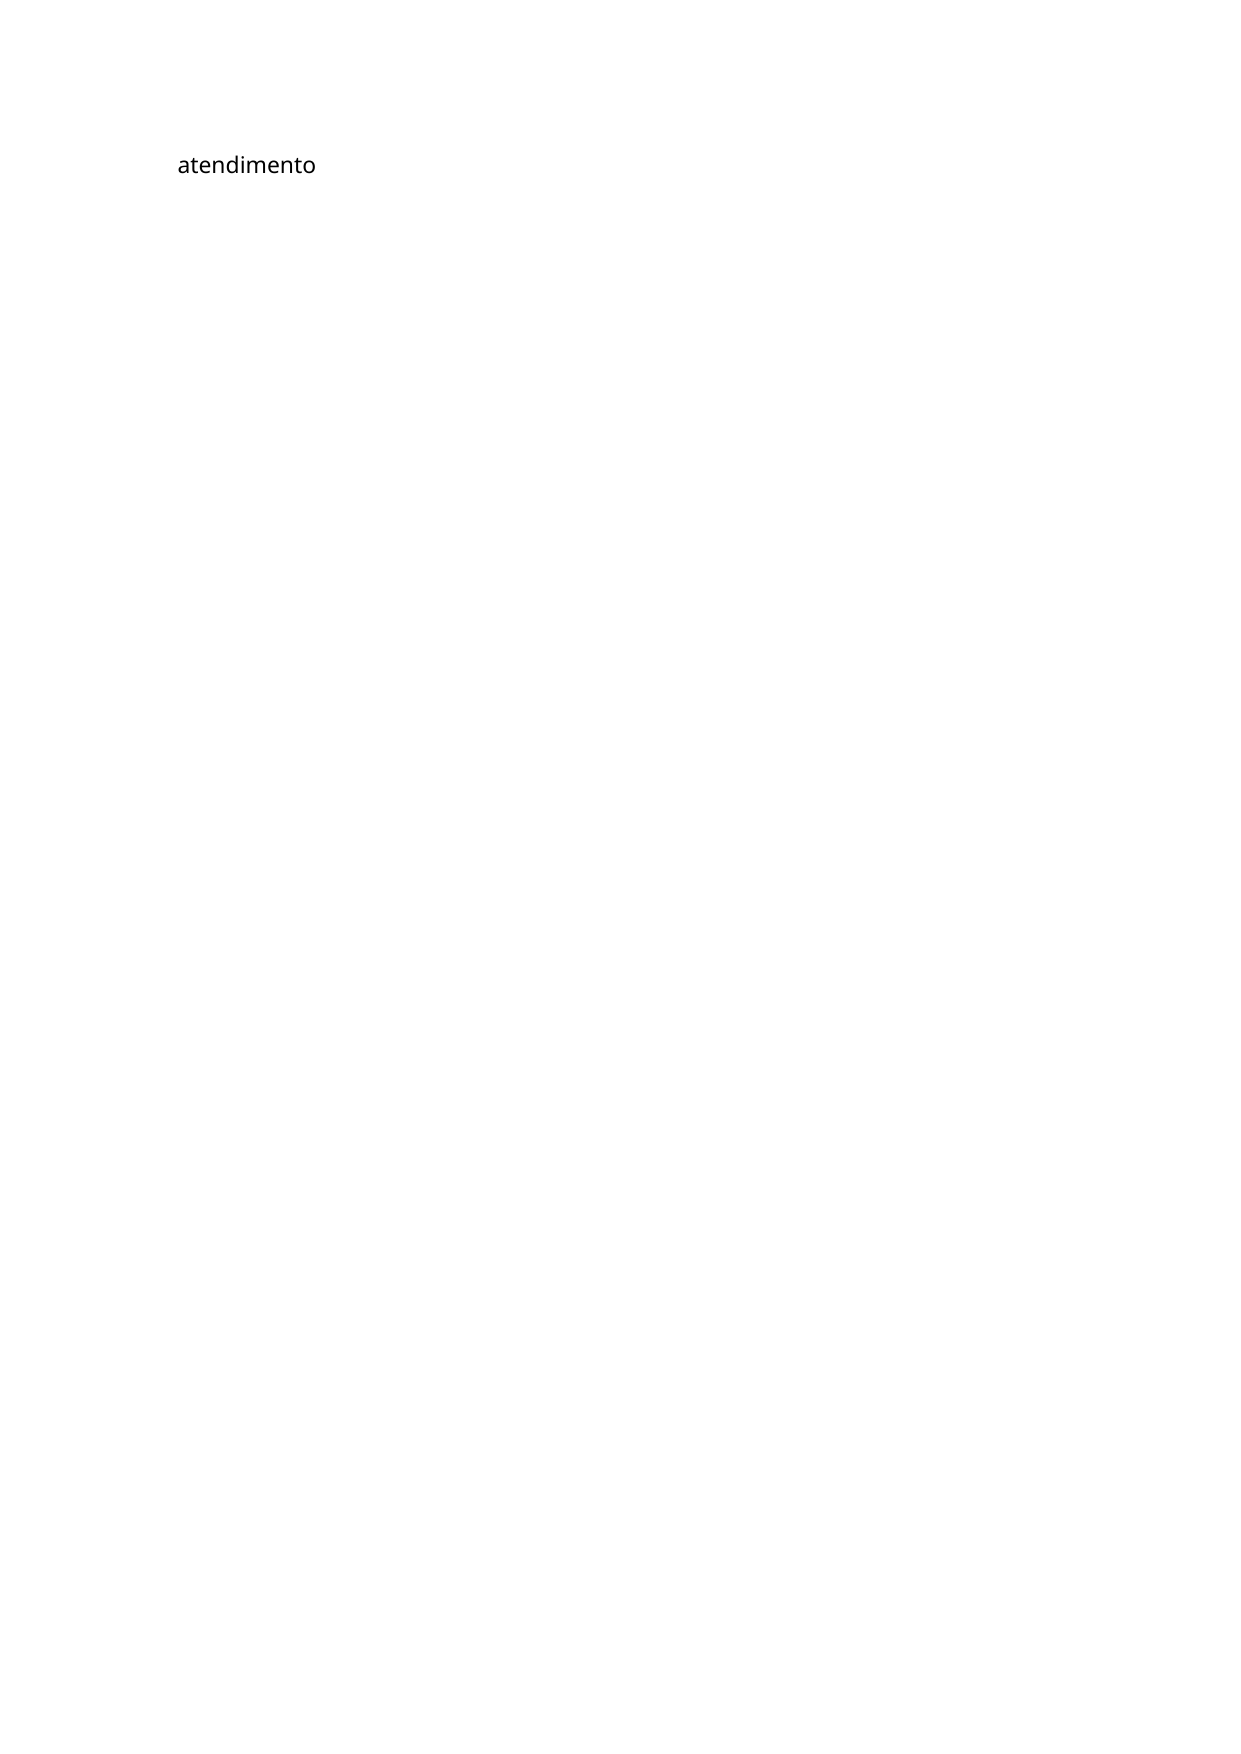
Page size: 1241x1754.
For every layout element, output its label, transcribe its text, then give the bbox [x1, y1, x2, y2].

text atendimento [177, 149, 1063, 181]
